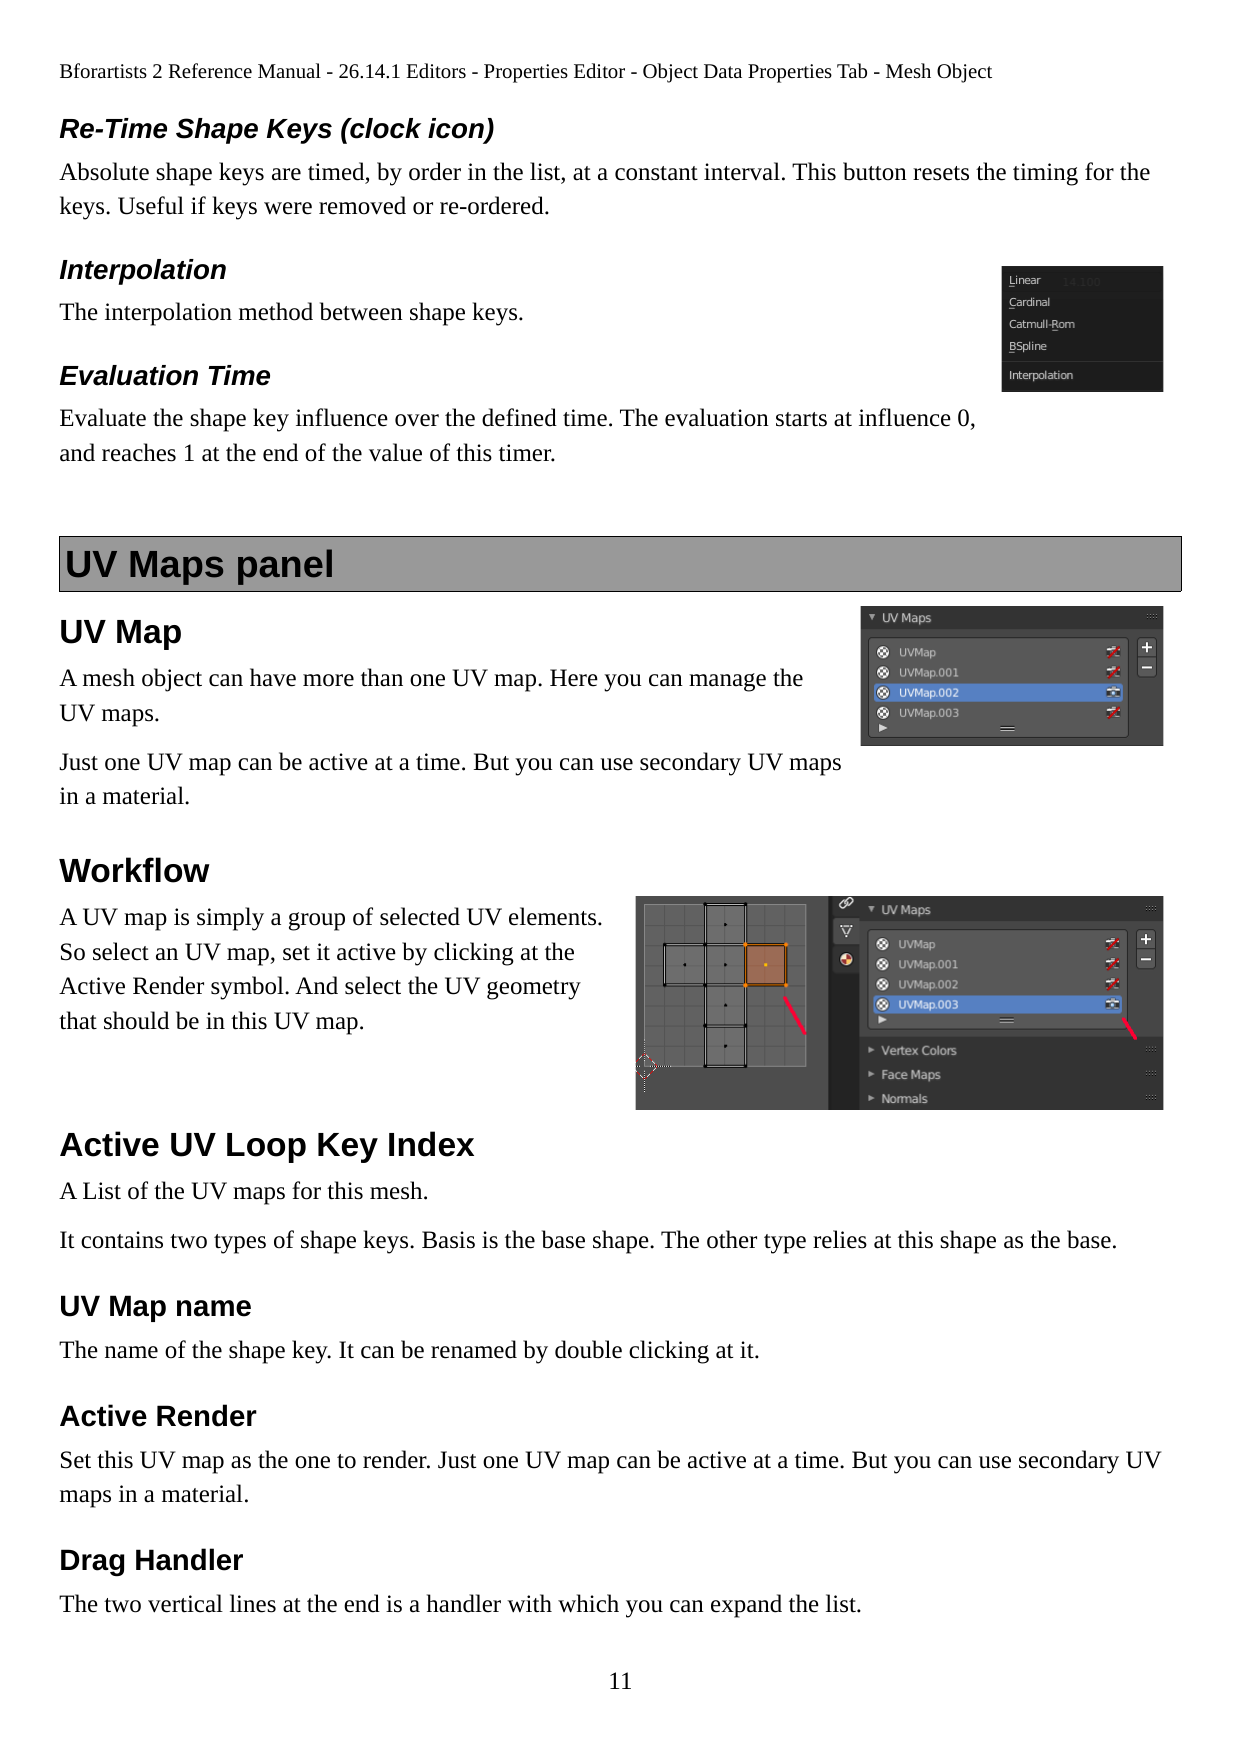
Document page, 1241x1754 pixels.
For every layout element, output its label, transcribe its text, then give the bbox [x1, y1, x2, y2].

text A UV map is simply a group of selected UV elements. So select an UV map, set it active by clicking at the Active Render symbol. And select the UV geometry that should be in this UV map. [59, 902, 635, 1034]
subtitle Evaluation Time [59, 359, 1001, 391]
text The interpolation method between shape keys. [59, 297, 1001, 326]
text A List of the UV maps for this mesh. [59, 1176, 1181, 1204]
text Set this UV map as the one to render. Just one UV map can be active at a time. But you can use secondary UV maps in a material. [59, 1445, 1181, 1508]
table_header UV Maps panel [60, 537, 1181, 591]
text The two vertical lines at the end is a handler with which you can expand the list. [59, 1589, 1181, 1618]
subtitle [1164, 359, 1181, 391]
subtitle Active Render [59, 1398, 1181, 1432]
subtitle Interpolation [59, 253, 1181, 285]
text Just one UV map can be active at a time. But you can use secondary UV maps in a material. [59, 747, 1181, 810]
text The name of the shape key. It can be renamed by double clicking at it. [59, 1335, 1181, 1363]
subtitle Re-Time Shape Keys (clock icon) [59, 113, 1181, 144]
text Absolute shape keys are timed, by order in the list, at a constant interval. This button resets the timing for the keys. Useful if keys were removed or re-ordered. [59, 157, 1181, 220]
text A mesh object can have more than one UV map. Here you can manage the UV maps. [59, 663, 860, 726]
picture [635, 896, 1164, 1110]
picture [860, 606, 1164, 746]
text It contains two types of shape keys. Basis is the base shape. The other type relies at this shape as the base. [59, 1225, 1181, 1254]
subtitle Drag Handler [59, 1543, 1181, 1577]
subtitle UV Map name [59, 1288, 1181, 1322]
subtitle [1164, 612, 1181, 651]
text Evaluate the shape key influence over the defined time. The evaluation starts at influence 0, and reaches 1 at the end of the value of this timer. [59, 403, 1181, 467]
subtitle Active UV Loop Key Index [59, 1125, 1181, 1163]
picture [1001, 266, 1164, 392]
subtitle UV Map [59, 612, 860, 651]
subtitle Workflow [59, 851, 1181, 890]
